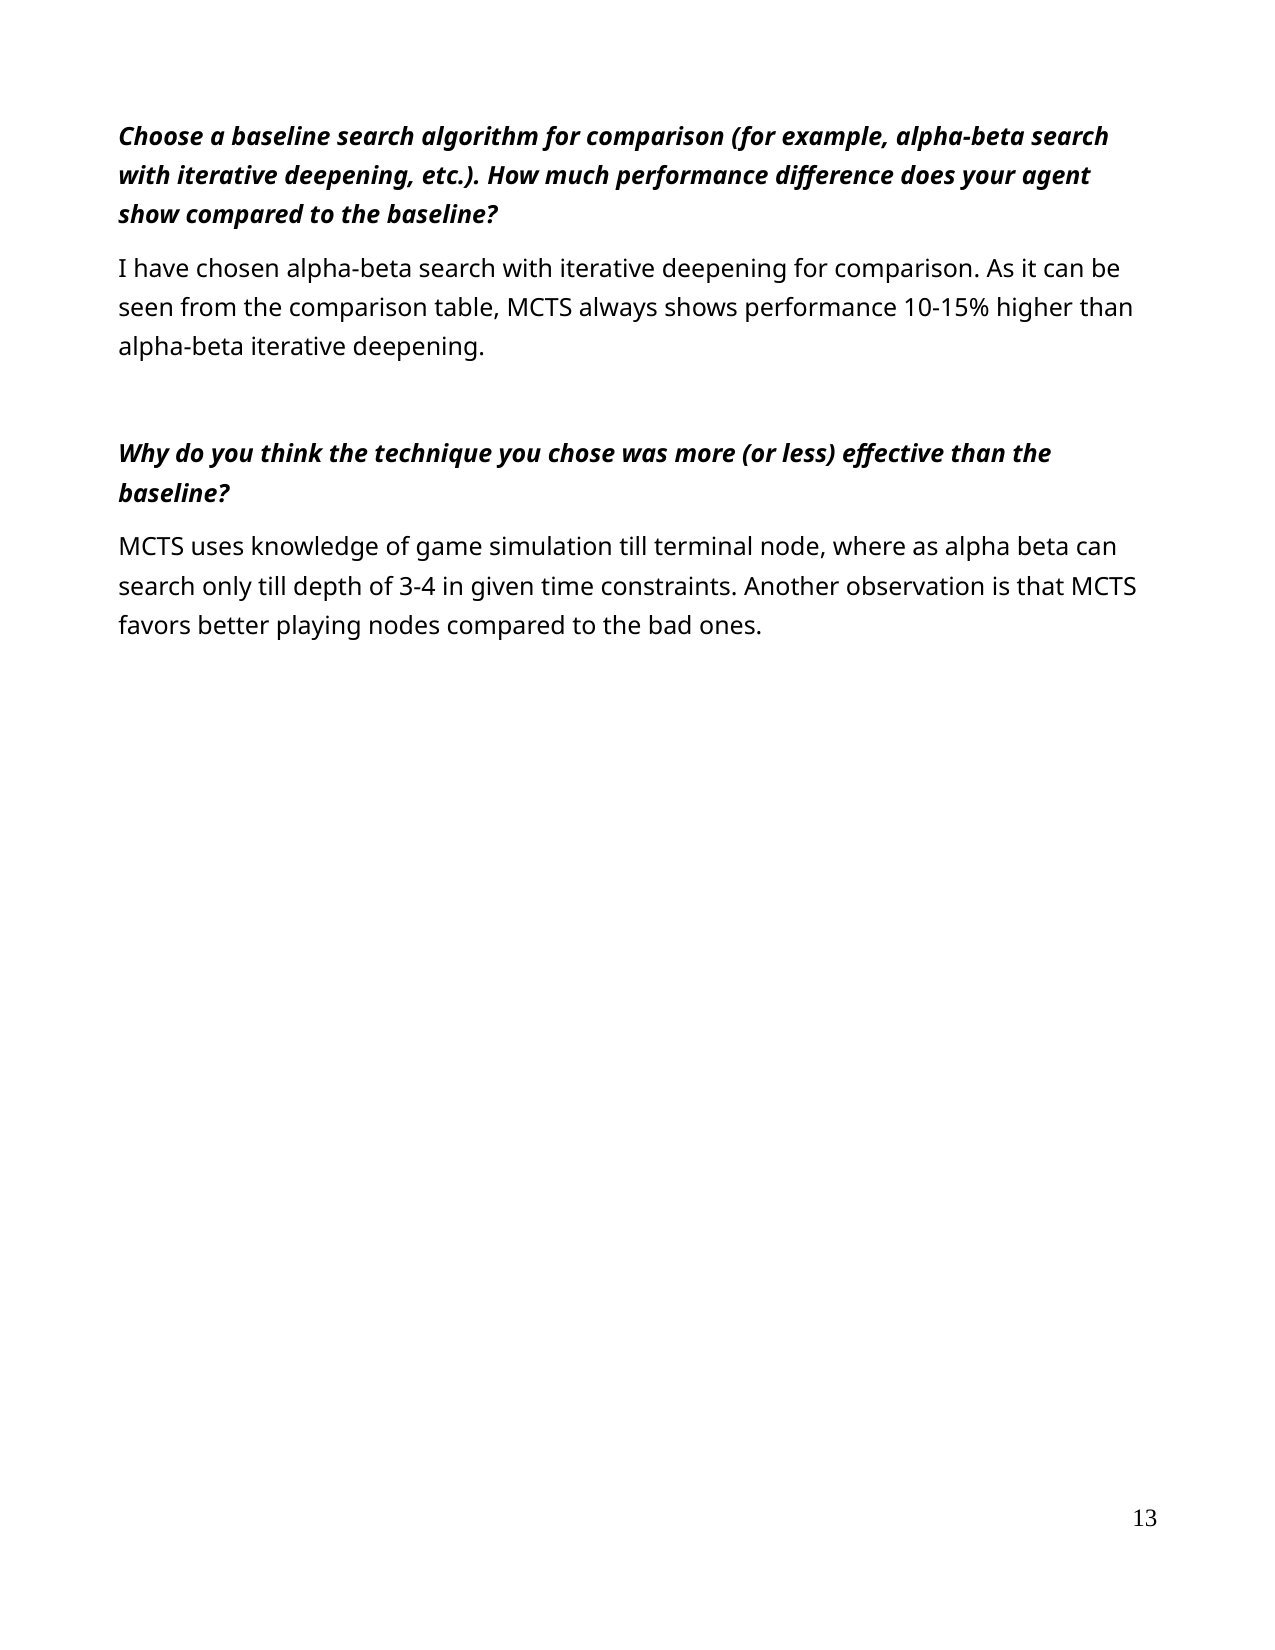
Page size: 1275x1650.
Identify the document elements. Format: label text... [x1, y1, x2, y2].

text I have chosen alpha-beta search with iterative deepening for comparison. As it can be seen from the comparison table, MCTS always shows performance 10-15% higher than alpha-beta iterative deepening. [118, 250, 1157, 363]
text MCTS uses knowledge of game simulation till terminal node, where as alpha beta can search only till depth of 3-4 in given time constraints. Another observation is that MCTS favors better playing nodes compared to the bad ones. [118, 529, 1157, 641]
text Why do you think the technique you chose was more (or less) effective than the baseline? [118, 436, 1157, 509]
text Choose a baseline search algorithm for comparison (for example, alpha-beta search with iterative deepening, etc.). How much performance difference does your agent show compared to the baseline? [118, 118, 1157, 231]
